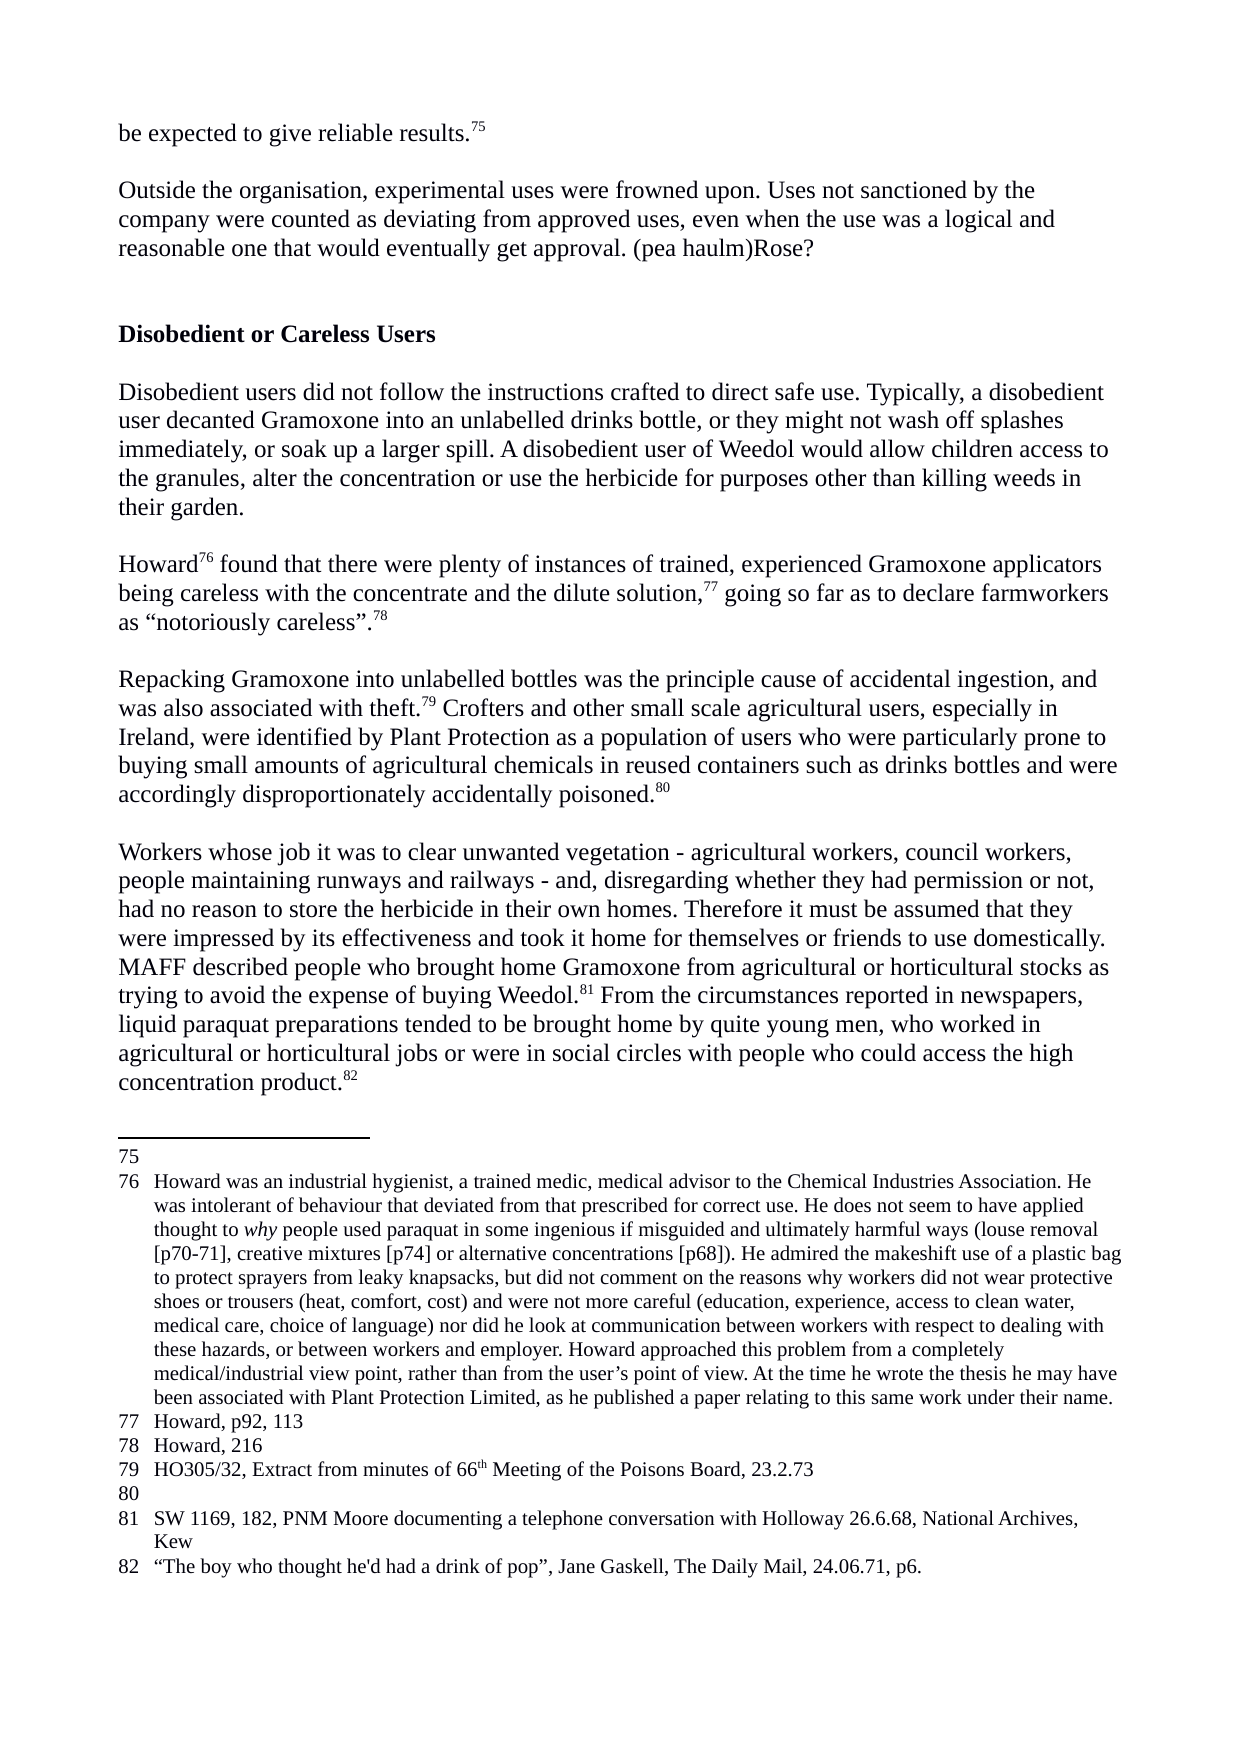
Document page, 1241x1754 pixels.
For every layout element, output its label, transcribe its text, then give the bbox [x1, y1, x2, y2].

text Disobedient users did not follow the instructions crafted to direct safe use. Typically, a disobedient user decanted Gramoxone into an unlabelled drinks bottle, or they might not wash off splashes immediately, or soak up a larger spill. A disobedient user of Weedol would allow children access to the granules, alter the concentration or use the herbicide for purposes other than killing weeds in their garden. [118, 377, 1122, 521]
text Repacking Gramoxone into unlabelled bottles was the principle cause of accidental ingestion, and was also associated with theft. Crofters and other small scale agricultural users, especially in Ireland, were identified by Plant Protection as a population of users who were particularly prone to buying small amounts of agricultural chemicals in reused containers such as drinks bottles and were accordingly disproportionately accidentally poisoned. [118, 664, 1122, 808]
text Howard, 216 [118, 1433, 1122, 1457]
text HO305/32, Extract from minutes of 66th Meeting of the Poisons Board, 23.2.73 [118, 1457, 1122, 1481]
text Howard found that there were plenty of instances of trained, experienced Gramoxone applicators being careless with the concentrate and the dilute solution, going so far as to declare farmworkers as “notoriously careless”. [118, 549, 1122, 636]
text Howard, p92, 113 [118, 1409, 1122, 1433]
text SW 1169, 182, PNM Moore documenting a telephone conversation with Holloway 26.6.68, National Archives, Kew [118, 1505, 1122, 1553]
text be expected to give reliable results. [118, 118, 1122, 147]
text Outside the organisation, experimental uses were frowned upon. Uses not sanctioned by the company were counted as deviating from approved uses, even when the use was a logical and reasonable one that would eventually get approval. (pea haulm)Rose? [118, 176, 1122, 262]
text “The boy who thought he'd had a drink of pop”, Jane Gaskell, The Daily Mail, 24.06.71, p6. [118, 1553, 1122, 1578]
text Disobedient or Careless Users [118, 319, 1122, 348]
text Howard was an industrial hygienist, a trained medic, medical advisor to the Chemical Industries Association. He was intolerant of behaviour that deviated from that prescribed for correct use. He does not seem to have applied thought to why people used paraquat in some ingenious if misguided and ultimately harmful ways (louse removal [p70-71], creative mixtures [p74] or alternative concentrations [p68]). He admired the makeshift use of a plastic bag to protect sprayers from leaky knapsacks, but did not comment on the reasons why workers did not wear protective shoes or trousers (heat, comfort, cost) and were not more careful (education, experience, access to clean water, medical care, choice of language) nor did he look at communication between workers with respect to dealing with these hazards, or between workers and employer. Howard approached this problem from a completely medical/industrial view point, rather than from the user’s point of view. At the time he wrote the thesis he may have been associated with Plant Protection Limited, as he published a paper relating to this same work under their name. [118, 1168, 1122, 1409]
text Workers whose job it was to clear unwanted vegetation - agricultural workers, council workers, people maintaining runways and railways - and, disregarding whether they had permission or not, had no reason to store the herbicide in their own homes. Therefore it must be assumed that they were impressed by its effectiveness and took it home for themselves or friends to use domestically. MAFF described people who brought home Gramoxone from agricultural or horticultural stocks as trying to avoid the expense of buying Weedol. From the circumstances reported in newspapers, liquid paraquat preparations tended to be brought home by quite young men, who worked in agricultural or horticultural jobs or were in social circles with people who could access the high concentration product. [118, 837, 1122, 1096]
